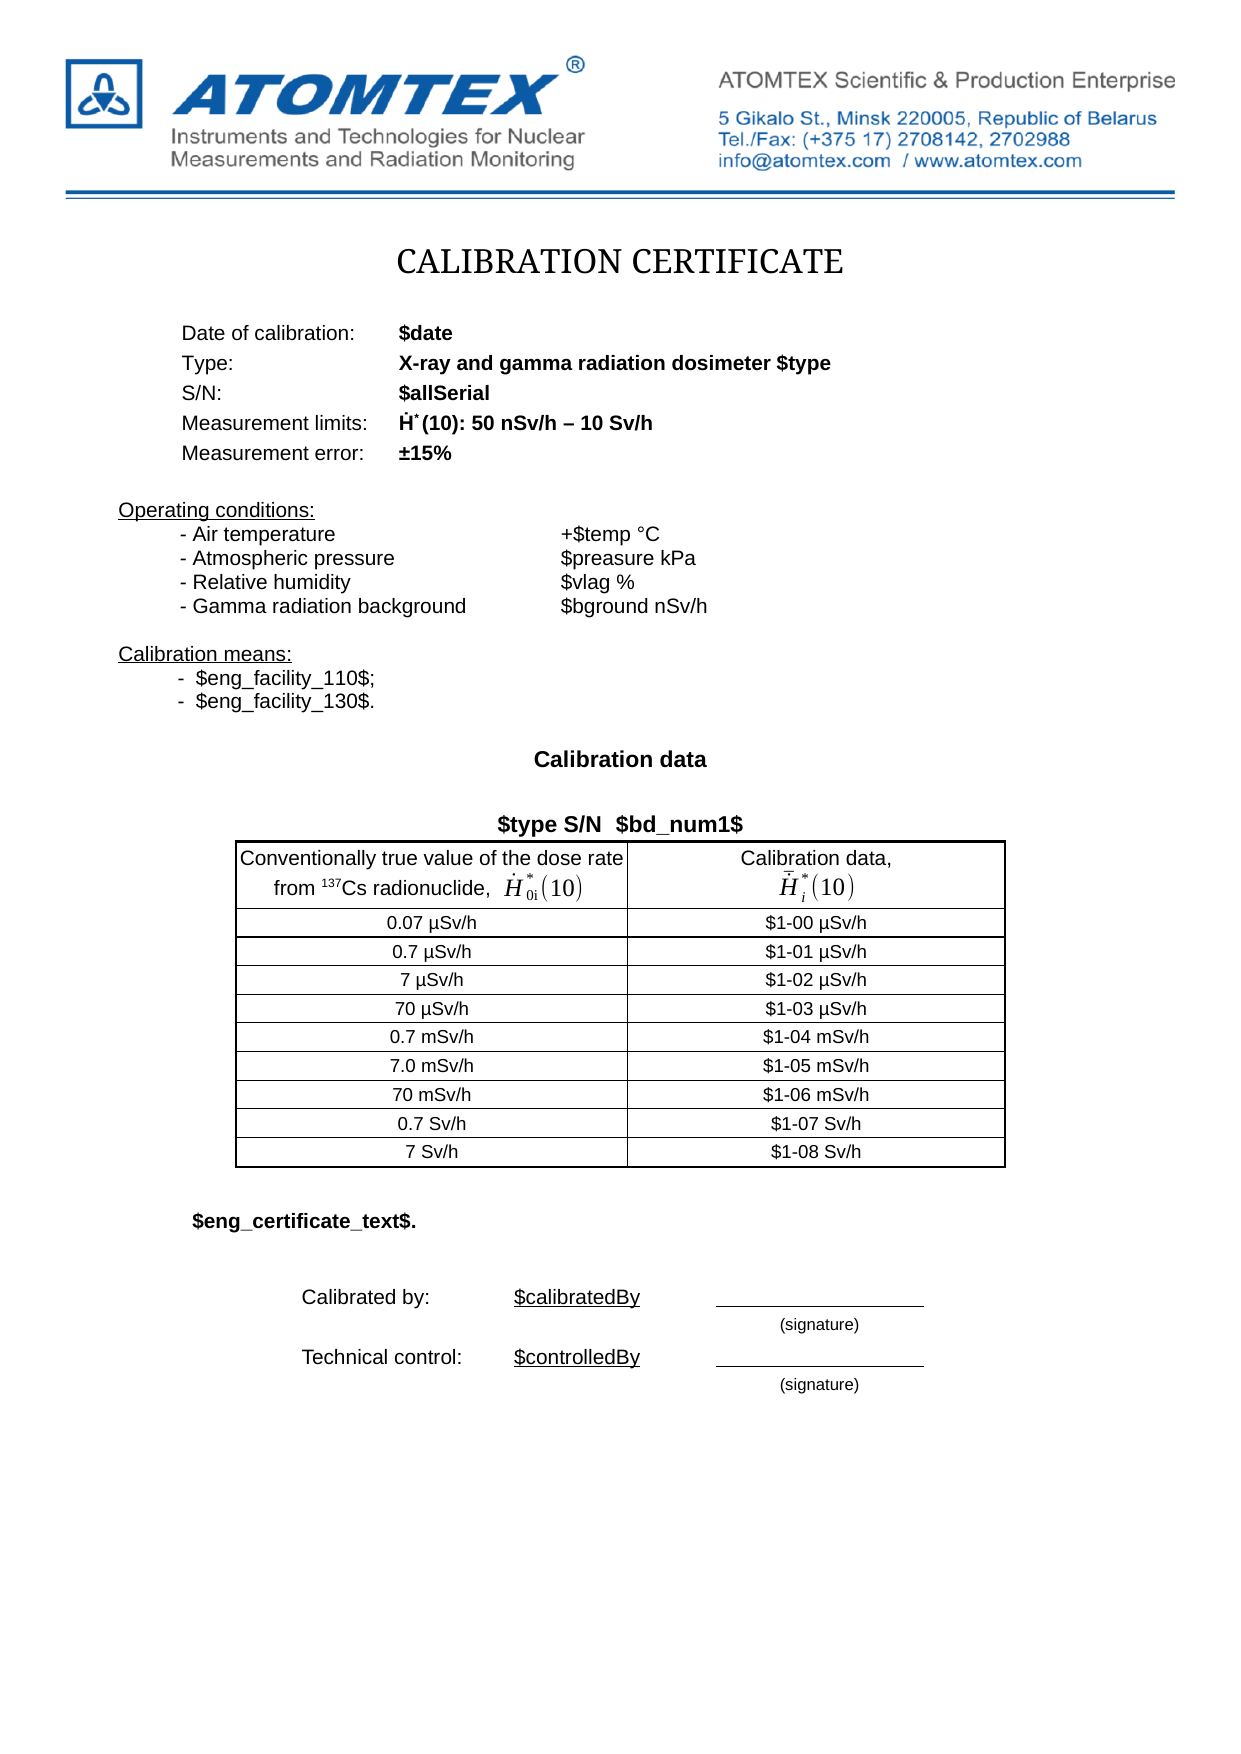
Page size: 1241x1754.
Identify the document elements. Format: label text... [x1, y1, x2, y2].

table_cell $1-08 Sv/h [628, 1138, 1004, 1166]
table_cell [697, 1342, 942, 1372]
text - Atmospheric pressure $preasure kPa [179, 546, 1122, 569]
text - Gamma radiation background $bground nSv/h [179, 593, 1122, 617]
table_cell Calibration data, [628, 843, 1004, 908]
table_cell $1-07 Sv/h [628, 1109, 1004, 1137]
table_cell 0.7 mSv/h [237, 1023, 627, 1051]
table_header $date [395, 318, 1061, 348]
table_cell $1-01 µSv/h [628, 938, 1004, 965]
text Calibration means: [118, 641, 1122, 665]
table_cell 70 µSv/h [237, 995, 627, 1022]
text - $eng_facility_110$; [118, 665, 1122, 689]
table_cell 70 mSv/h [237, 1081, 627, 1108]
text Operating conditions: [118, 498, 1122, 522]
table_cell Conventionally true value of the dose rate from 137Cs radionuclide, [237, 843, 627, 908]
table_cell $allSerial [395, 378, 1061, 408]
text - Air temperature +$temp °C [179, 522, 1122, 546]
table_cell $controlledBy [511, 1342, 697, 1372]
table_cell 0.7 Sv/h [237, 1109, 627, 1137]
table_cell X-ray and gamma radiation dosimeter $type [395, 348, 1061, 378]
table_cell [298, 1372, 511, 1402]
table_cell Measurement limits: [178, 408, 395, 438]
table_cell [511, 1312, 697, 1342]
table_header $calibratedBy [511, 1282, 697, 1312]
table_cell 7.0 mSv/h [237, 1052, 627, 1079]
table_cell [298, 1312, 511, 1342]
table_cell $1-05 mSv/h [628, 1052, 1004, 1079]
table_cell (signature) [697, 1372, 942, 1402]
table_cell $1-02 µSv/h [628, 966, 1004, 994]
table_cell Ḣ* (10): 50 nSv/h – 10 Sv/h [395, 408, 1061, 438]
table_cell $1-04 mSv/h [628, 1023, 1004, 1051]
table_header $type S/N: $bd_num1$ [236, 808, 1004, 840]
table_header Date of calibration: [178, 318, 395, 348]
table_cell ±15% [395, 438, 1061, 468]
text - $eng_facility_130$. [118, 689, 1122, 713]
table_cell 0.07 µSv/h [237, 909, 627, 936]
text Calibration data [118, 746, 1122, 773]
text - Relative humidity $vlag % [179, 569, 1122, 593]
table_header [697, 1282, 942, 1312]
table_cell Type: [178, 348, 395, 378]
text $eng_certificate_text$. [118, 1209, 1122, 1233]
table_header Calibrated by: [298, 1282, 511, 1312]
table_cell 7 µSv/h [237, 966, 627, 994]
table_cell 0.7 µSv/h [237, 938, 627, 965]
table_cell $1-03 µSv/h [628, 995, 1004, 1022]
table_cell [511, 1372, 697, 1402]
text CALIBRATION CERTIFICATE [118, 215, 1122, 283]
table_cell Technical control: [298, 1342, 511, 1372]
table_cell 7 Sv/h [237, 1138, 627, 1166]
table_cell $1-00 µSv/h [628, 909, 1004, 936]
table_cell $1-06 mSv/h [628, 1081, 1004, 1108]
table_cell S/N: [178, 378, 395, 408]
table_cell Measurement error: [178, 438, 395, 468]
table_cell (signature) [697, 1312, 942, 1342]
